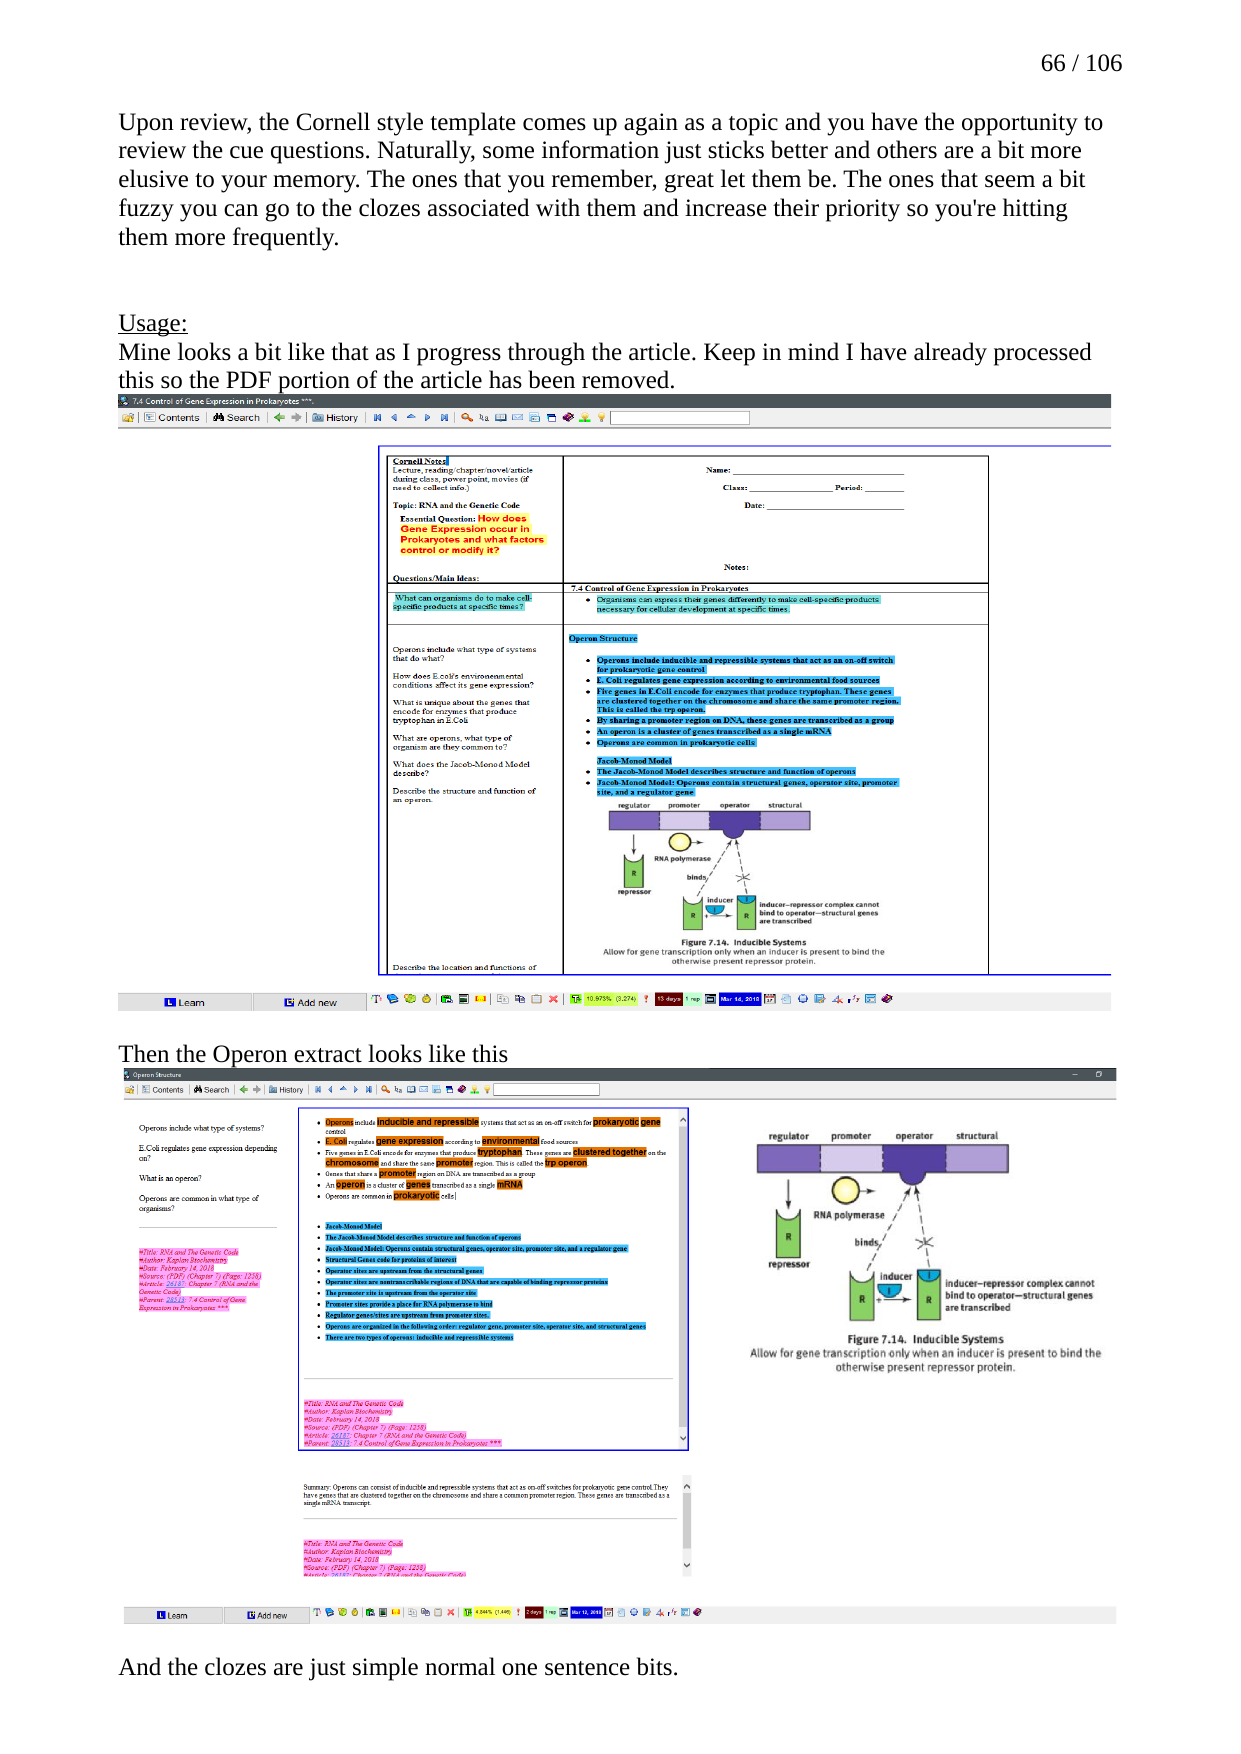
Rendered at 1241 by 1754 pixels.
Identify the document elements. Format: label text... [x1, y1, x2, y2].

picture [118, 394, 1112, 1011]
text Mine looks a bit like that as I progress through the article. Keep in mind I have already processed this so the PDF portion of the article has been removed. [118, 337, 1122, 394]
picture [123, 1068, 1117, 1624]
text Upon review, the Cornell style template comes up again as a topic and you have the opportunity to review the cue questions. Naturally, some information just sticks better and others are a bit more elusive to your memory. The ones that you remember, great let them be. The ones that seem a bit fuzzy you can go to the clozes associated with them and increase their priority so you're hitting them more frequently. [118, 107, 1122, 251]
text Usage: [118, 308, 1122, 337]
text And the clozes are just simple normal one sentence bits. [118, 1652, 1122, 1681]
text Then the Operon extract looks like this [118, 1039, 1122, 1068]
